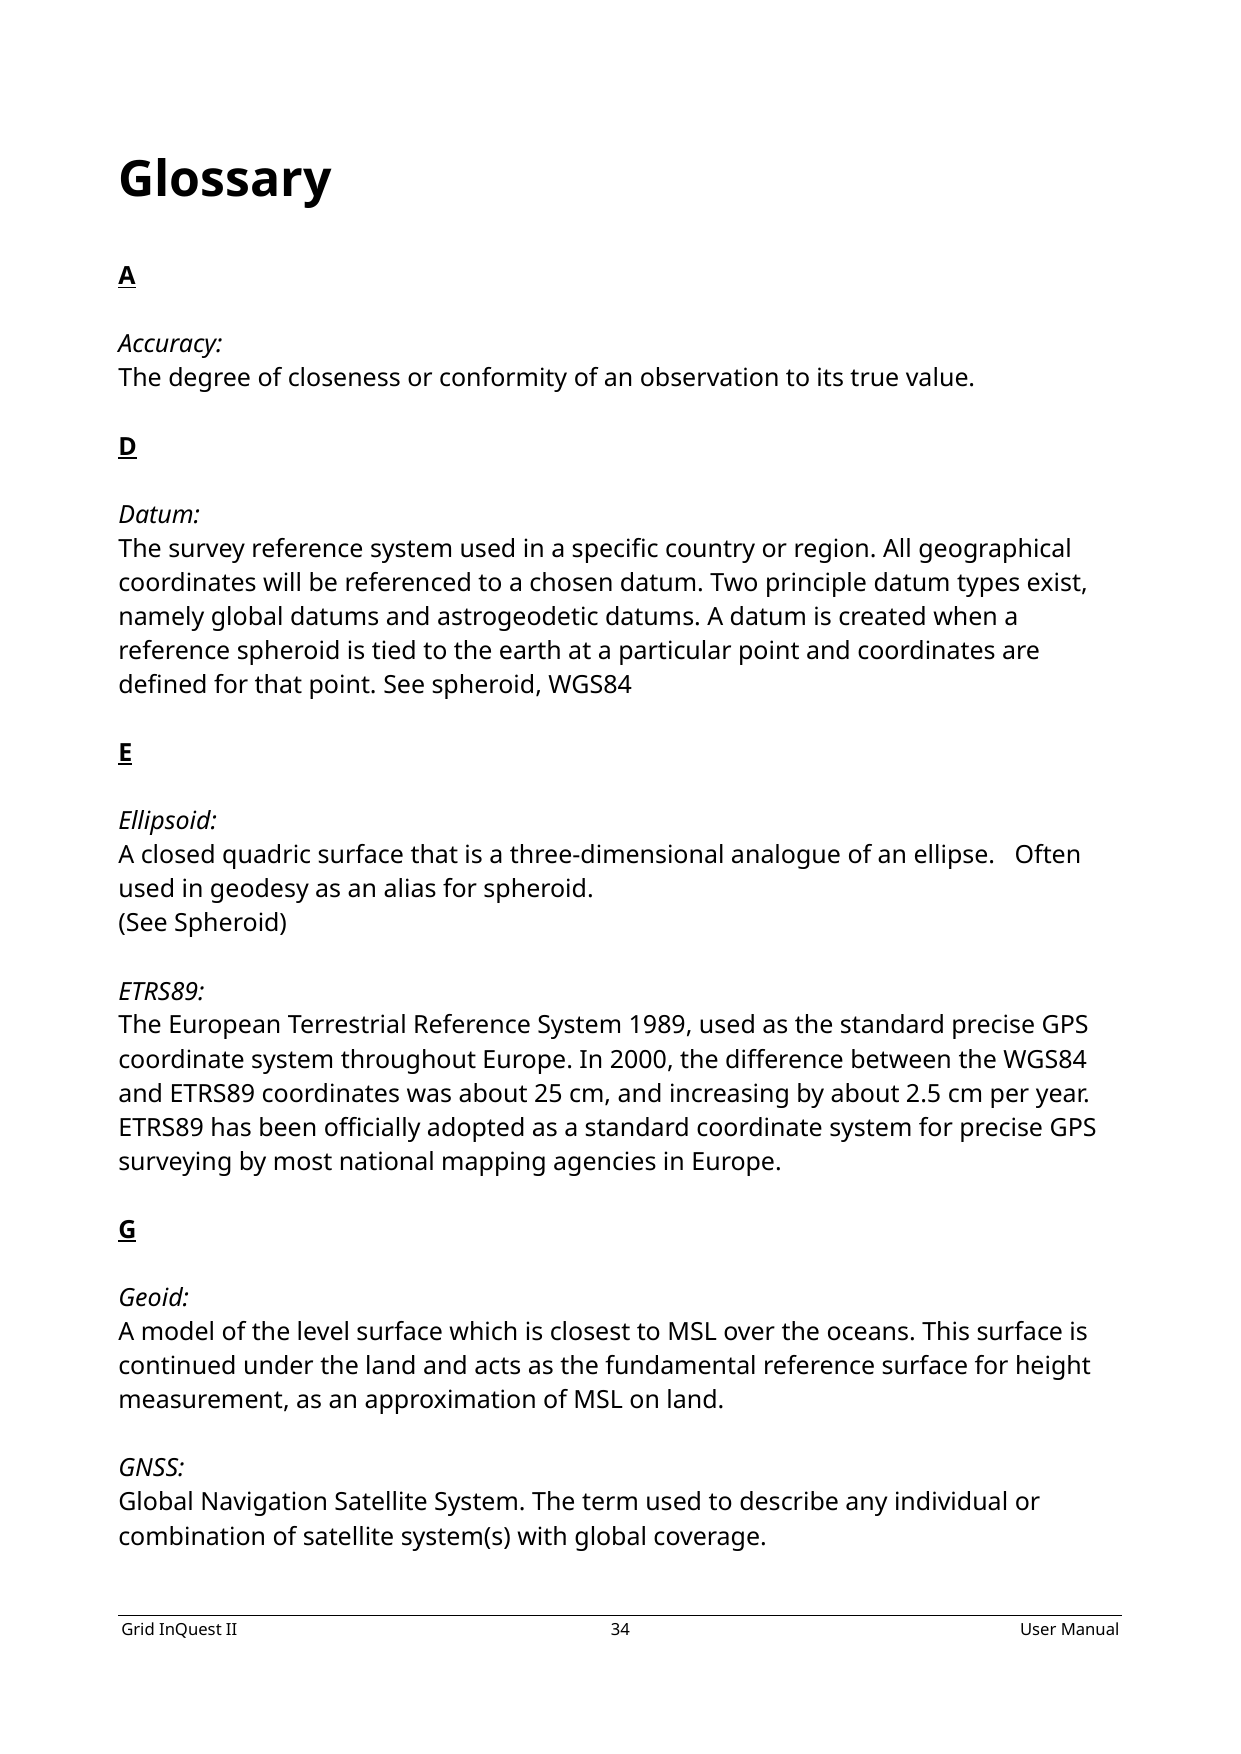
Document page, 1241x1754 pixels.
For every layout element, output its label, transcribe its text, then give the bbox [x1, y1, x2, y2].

text Global Navigation Satellite System. The term used to describe any individual or combination of satellite system(s) with global coverage. [118, 1484, 1122, 1552]
subtitle Glossary [118, 143, 1122, 211]
text The degree of closeness or conformity of an observation to its true value. [118, 360, 1122, 394]
text E [118, 735, 1122, 769]
text A model of the level surface which is closest to MSL over the oceans. This surface is continued under the land and acts as the fundamental reference surface for height measurement, as an approximation of MSL on land. [118, 1314, 1122, 1416]
text GNSS: [118, 1450, 1122, 1484]
text The survey reference system used in a specific country or region. All geographical coordinates will be referenced to a chosen datum. Two principle datum types exist, namely global datums and astrogeodetic datums. A datum is created when a reference spheroid is tied to the earth at a particular point and coordinates are defined for that point. See spheroid, WGS84 [118, 530, 1122, 701]
text Datum: [118, 496, 1122, 530]
text Accuracy: [118, 326, 1122, 360]
text Geoid: [118, 1280, 1122, 1314]
text A closed quadric surface that is a three-dimensional analogue of an ellipse. Often used in geodesy as an alias for spheroid. [118, 837, 1122, 905]
text The European Terrestrial Reference System 1989, used as the standard precise GPS coordinate system throughout Europe. In 2000, the difference between the WGS84 and ETRS89 coordinates was about 25 cm, and increasing by about 2.5 cm per year. ETRS89 has been officially adopted as a standard coordinate system for precise GPS surveying by most national mapping agencies in Europe. [118, 1007, 1122, 1177]
text ETRS89: [118, 973, 1122, 1007]
text D [118, 428, 1122, 462]
text Ellipsoid: [118, 803, 1122, 837]
text G [118, 1212, 1122, 1246]
text (See Spheroid) [118, 905, 1122, 939]
text A [118, 258, 1122, 292]
